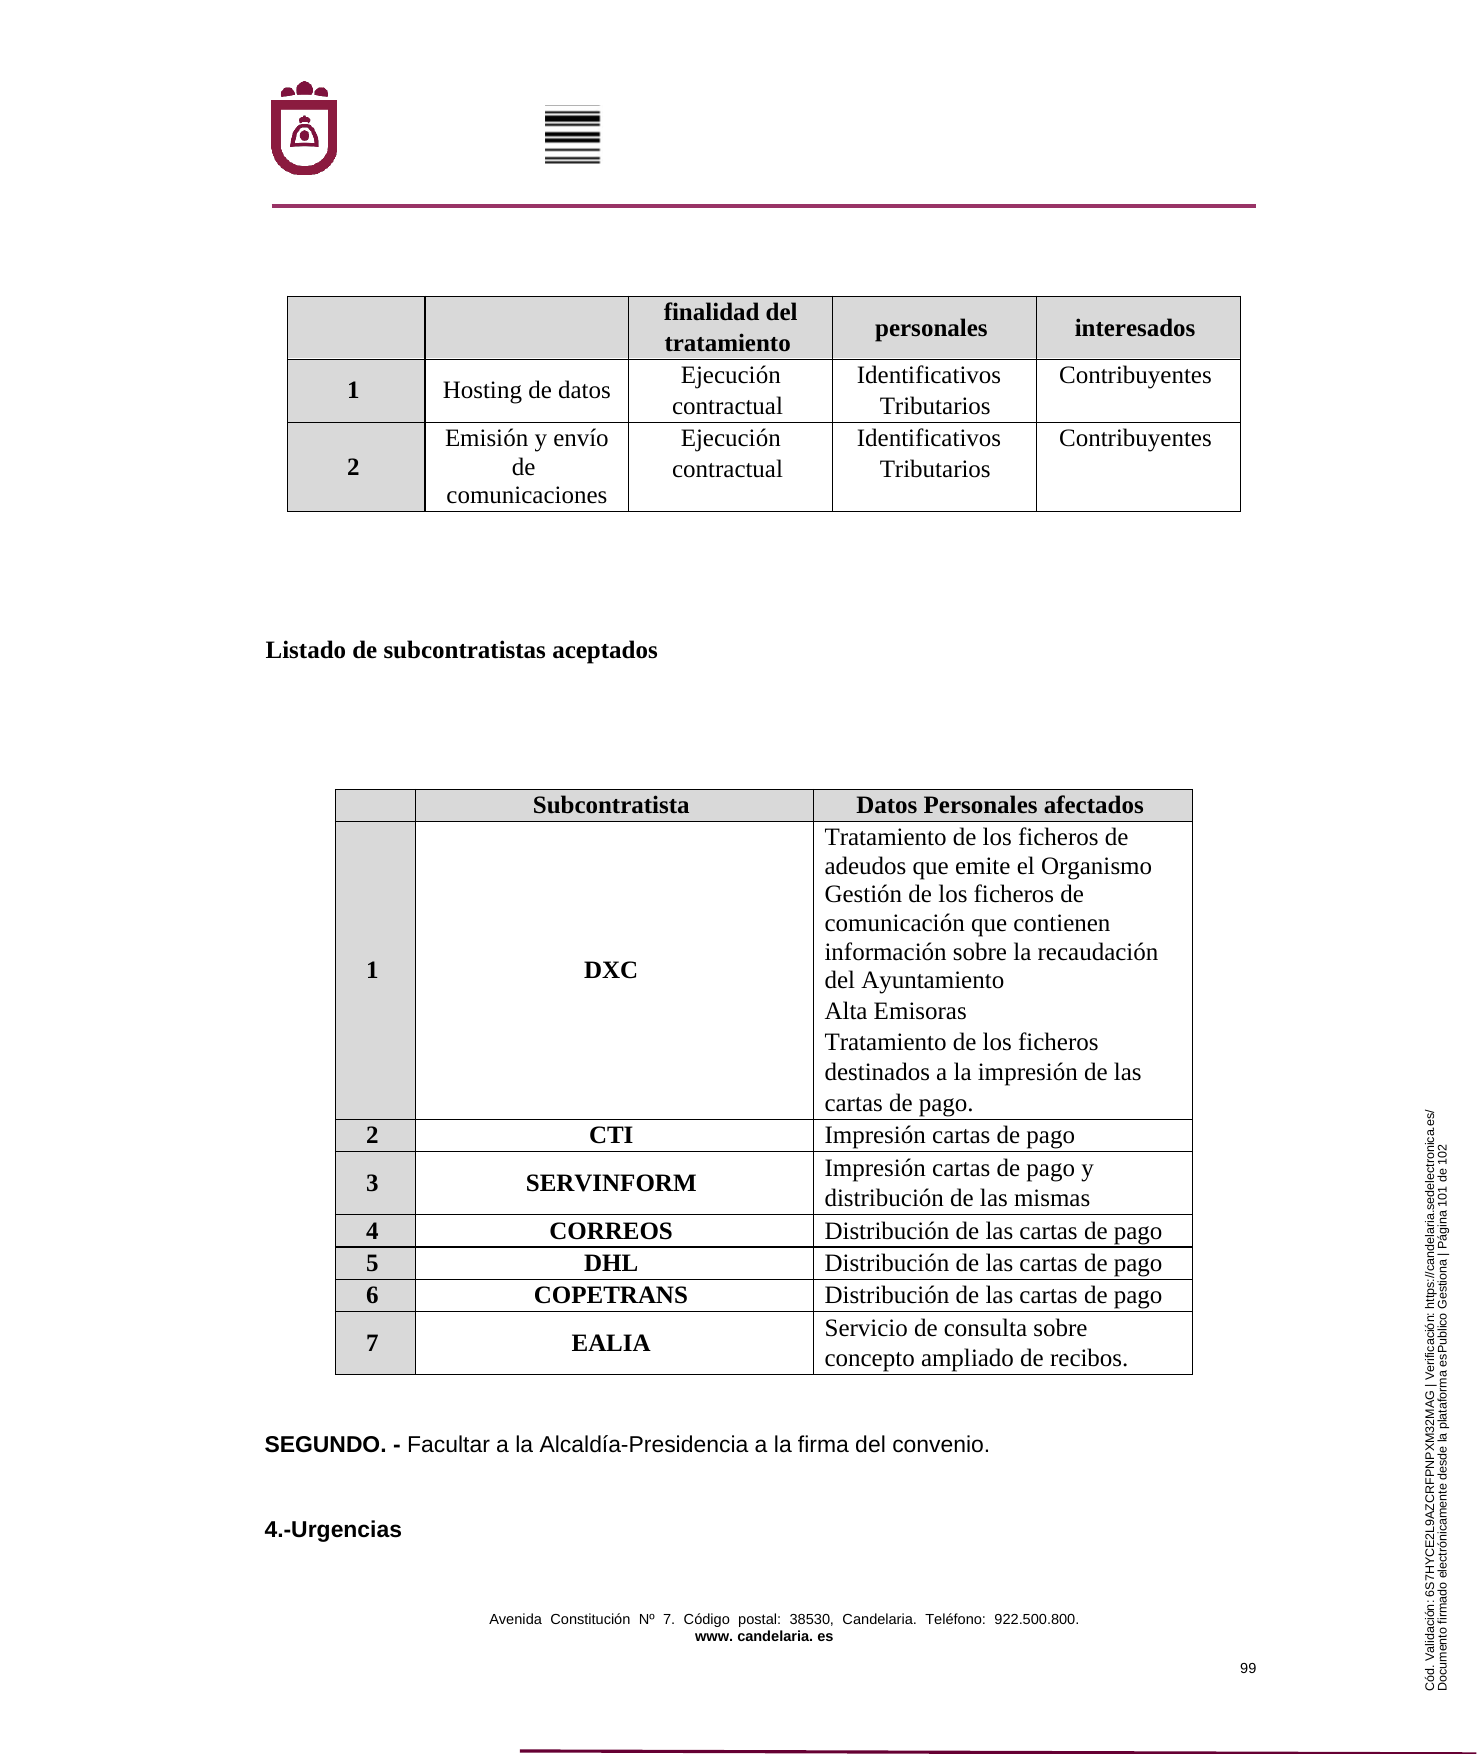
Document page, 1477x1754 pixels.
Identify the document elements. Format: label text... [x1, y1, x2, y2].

table_header personales [833, 297, 1036, 358]
table_header Datos Personales afectados [814, 790, 1192, 821]
table_cell Impresión cartas de pago y distribución de las mismas [814, 1152, 1192, 1214]
table_cell 1 [336, 822, 415, 1119]
table_header Subcontratista [416, 790, 813, 821]
table_cell DXC [416, 822, 813, 1119]
table_cell CORREOS [416, 1215, 813, 1246]
table_header interesados [1037, 297, 1240, 358]
table_cell Ejecución contractual [629, 423, 832, 511]
table_cell Identificativos Tributarios [833, 360, 1036, 422]
table_cell 2 [336, 1120, 415, 1151]
table_cell COPETRANS [416, 1280, 813, 1311]
table_header [336, 790, 415, 821]
table_cell 7 [336, 1312, 415, 1374]
table_header [288, 297, 424, 358]
table_cell Distribución de las cartas de pago [814, 1215, 1192, 1246]
table_cell Hosting de datos [426, 360, 628, 422]
table_cell 4 [336, 1215, 415, 1246]
table_cell Servicio de consulta sobre concepto ampliado de recibos. [814, 1312, 1192, 1374]
table_cell Tratamiento de los ficheros de adeudos que emite el Organismo Gestión de los ficheros de comunicación que contienen información sobre la recaudación del Ayuntamiento Alta Emisoras Tratamiento de los ficheros destinados a la impresión de las cartas de pago. [814, 822, 1192, 1119]
table_cell Distribución de las cartas de pago [814, 1248, 1192, 1279]
subtitle Listado de subcontratistas aceptados [265, 635, 1263, 663]
text SEGUNDO. - Facultar a la Alcaldía-Presidencia a la firma del convenio. [264, 1431, 1263, 1458]
table_cell CTI [416, 1120, 813, 1151]
table_cell EALIA [416, 1312, 813, 1374]
table_cell DHL [416, 1248, 813, 1279]
text 4.-Urgencias [264, 1516, 1264, 1542]
table_cell 6 [336, 1280, 415, 1311]
table_cell Contribuyentes [1037, 360, 1240, 422]
table_cell 3 [336, 1152, 415, 1214]
table_cell Distribución de las cartas de pago [814, 1280, 1192, 1311]
table_cell Contribuyentes [1037, 423, 1240, 511]
table_cell 1 [288, 360, 424, 422]
table_cell Emisión y envío de comunicaciones [426, 423, 628, 511]
table_header finalidad del tratamiento [629, 297, 832, 358]
table_cell Impresión cartas de pago [814, 1120, 1192, 1151]
table_header [426, 297, 628, 358]
table_cell 5 [336, 1248, 415, 1279]
table_cell Identificativos Tributarios [833, 423, 1036, 511]
table_cell 2 [288, 423, 424, 511]
table_cell SERVINFORM [416, 1152, 813, 1214]
table_cell Ejecución contractual [629, 360, 832, 422]
